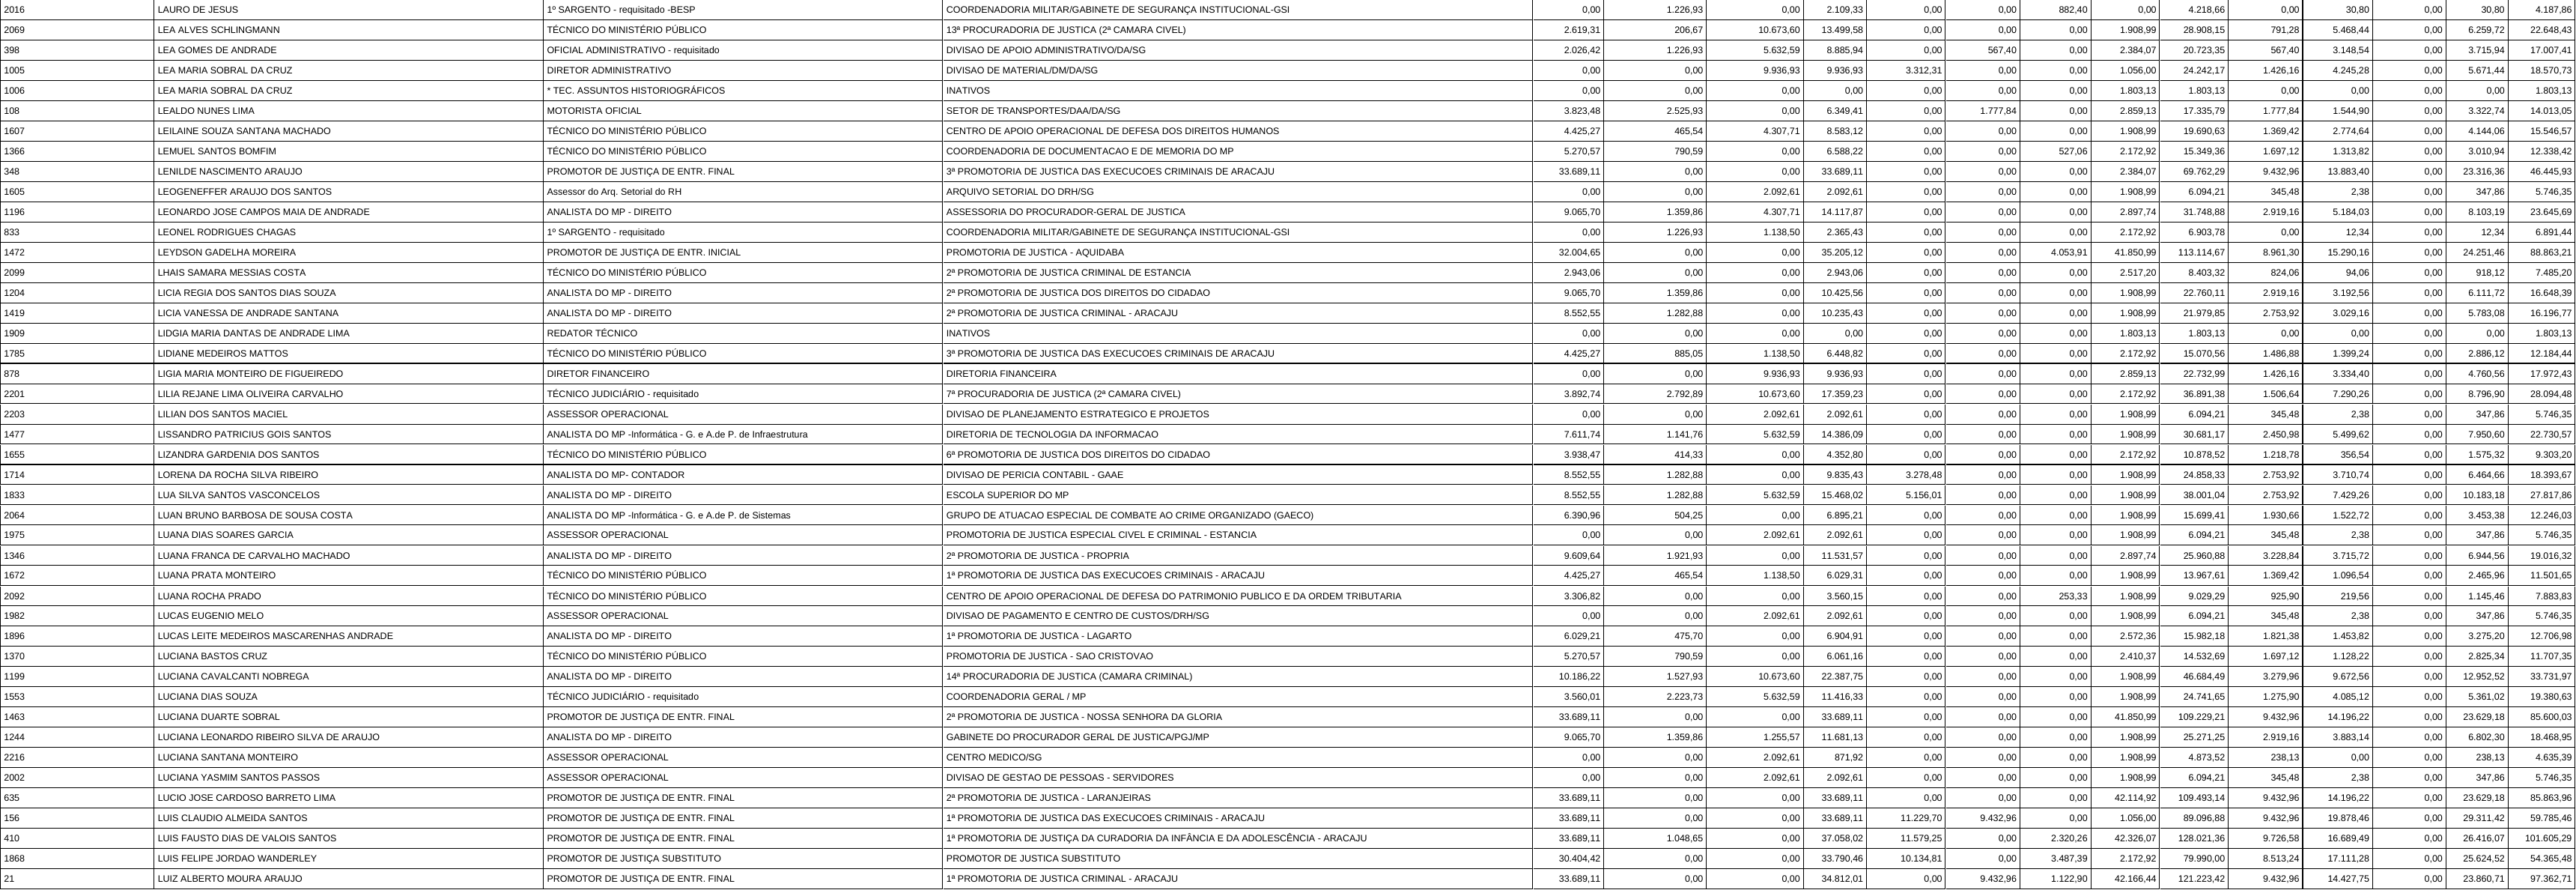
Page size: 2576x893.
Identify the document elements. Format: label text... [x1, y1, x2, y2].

table_cell 0,00 [1604, 162, 1706, 181]
table_cell 5.499,62 [2303, 425, 2372, 444]
table_cell 1.096,54 [2303, 566, 2372, 585]
table_cell 0,00 [1867, 40, 1945, 60]
table_cell 0,00 [2373, 849, 2446, 868]
table_cell 5.632,59 [1707, 687, 1803, 706]
table_cell 1.908,99 [2092, 566, 2159, 585]
table_cell 0,00 [1707, 849, 1803, 868]
table_cell 6.448,82 [1804, 344, 1866, 363]
table_cell 918,12 [2446, 263, 2508, 282]
table_cell 0,00 [1867, 626, 1945, 646]
table_cell 0,00 [2373, 546, 2446, 565]
table_cell 1.226,93 [1604, 40, 1706, 60]
table_cell DIRETORIA FINANCEIRA [944, 364, 1532, 384]
table_cell 0,00 [1867, 566, 1945, 585]
table_cell 24.858,33 [2160, 465, 2228, 484]
table_cell 0,00 [2229, 324, 2302, 343]
table_cell PROMOTORIA DE JUSTICA - AQUIDABA [944, 243, 1532, 262]
table_cell 3ª PROMOTORIA DE JUSTICA DAS EXECUCOES CRIMINAIS DE ARACAJU [944, 162, 1532, 181]
table_cell LUAN BRUNO BARBOSA DE SOUSA COSTA [154, 506, 543, 524]
table_cell 3.453,38 [2446, 506, 2508, 524]
table_cell 2ª PROMOTORIA DE JUSTICA - NOSSA SENHORA DA GLORIA [944, 707, 1532, 727]
table_cell 0,00 [1867, 324, 1945, 343]
table_cell 0,00 [1604, 324, 1706, 343]
table_cell 5.746,35 [2509, 182, 2575, 202]
table_cell 3.715,94 [2446, 40, 2508, 60]
table_cell LUIS FAUSTO DIAS DE VALOIS SANTOS [154, 829, 543, 848]
table_cell 19.380,63 [2509, 687, 2575, 706]
table_cell 1.048,65 [1604, 829, 1706, 848]
table_cell 0,00 [1707, 546, 1803, 565]
table_cell 23.629,18 [2446, 707, 2508, 727]
table_cell 1.908,99 [2092, 465, 2159, 484]
table_cell 1868 [1, 849, 154, 868]
table_cell 0,00 [2020, 263, 2091, 282]
table_cell 0,00 [2373, 223, 2446, 242]
table_cell 0,00 [1604, 849, 1706, 868]
table_cell 0,00 [2020, 324, 2091, 343]
table_cell PROMOTOR DE JUSTIÇA DE ENTR. FINAL [544, 707, 942, 727]
table_cell 0,00 [2020, 445, 2091, 464]
table_cell 1006 [1, 81, 154, 100]
table_cell 8.552,55 [1534, 465, 1603, 484]
table_cell 0,00 [1867, 707, 1945, 727]
table_cell LUANA FRANCA DE CARVALHO MACHADO [154, 546, 543, 565]
table_cell 0,00 [2373, 768, 2446, 787]
table_cell 3.228,84 [2229, 546, 2302, 565]
table_cell 1ª PROMOTORIA DE JUSTICA DAS EXECUCOES CRIMINAIS - ARACAJU [944, 808, 1532, 828]
table_cell 26.416,07 [2446, 829, 2508, 848]
table_cell 1366 [1, 142, 154, 161]
table_cell 0,00 [1867, 101, 1945, 121]
table_cell 10.673,60 [1707, 667, 1803, 686]
table_cell 23.629,18 [2446, 788, 2508, 808]
table_cell 1.056,00 [2092, 808, 2159, 828]
table_cell 1.930,66 [2229, 506, 2302, 524]
table_cell 10.673,60 [1707, 20, 1803, 40]
table_cell 0,00 [2020, 223, 2091, 242]
table_cell 1.908,99 [2092, 587, 2159, 605]
table_cell ESCOLA SUPERIOR DO MP [944, 485, 1532, 504]
table_cell 1.908,99 [2092, 283, 2159, 303]
table_cell 8.103,19 [2446, 202, 2508, 222]
table_cell 9.065,70 [1534, 727, 1603, 747]
table_cell 2.525,93 [1604, 101, 1706, 121]
table_cell 0,00 [1946, 364, 2020, 384]
table_cell 2.886,12 [2446, 344, 2508, 363]
table_cell ASSESSOR OPERACIONAL [544, 405, 942, 424]
table_cell 2,38 [2303, 525, 2372, 545]
table_cell ANALISTA DO MP - DIREITO [544, 727, 942, 747]
table_cell LUANA ROCHA PRADO [154, 587, 543, 605]
table_cell 2.223,73 [1604, 687, 1706, 706]
table_cell PROMOTOR DE JUSTIÇA DE ENTR. INICIAL [544, 243, 942, 262]
table_cell ANALISTA DO MP -Informática - G. e A.de P. de Sistemas [544, 506, 942, 524]
table_cell 8.513,24 [2229, 849, 2302, 868]
table_cell 0,00 [1707, 142, 1803, 161]
table_cell 0,00 [2020, 606, 2091, 626]
table_cell LUCIO JOSE CARDOSO BARRETO LIMA [154, 788, 543, 808]
table_cell LUANA PRATA MONTEIRO [154, 566, 543, 585]
table_cell 1714 [1, 465, 154, 484]
table_cell 9.936,93 [1804, 364, 1866, 384]
table_cell 10.673,60 [1707, 384, 1803, 403]
table_cell 2.172,92 [2092, 445, 2159, 464]
table_cell 2.092,61 [1804, 405, 1866, 424]
table_cell 10.134,81 [1867, 849, 1945, 868]
table_cell 89.096,88 [2160, 808, 2228, 828]
table_cell 0,00 [1534, 606, 1603, 626]
table_cell LUIS CLAUDIO ALMEIDA SANTOS [154, 808, 543, 828]
table_cell 156 [1, 808, 154, 828]
table_cell 8.403,32 [2160, 263, 2228, 282]
table_cell 36.891,38 [2160, 384, 2228, 403]
table_cell 0,00 [1946, 162, 2020, 181]
table_cell GRUPO DE ATUACAO ESPECIAL DE COMBATE AO CRIME ORGANIZADO (GAECO) [944, 506, 1532, 524]
table_cell 2.092,61 [1707, 182, 1803, 202]
table_cell INATIVOS [944, 81, 1532, 100]
table_cell 0,00 [1867, 445, 1945, 464]
table_header LAURO DE JESUS [154, 0, 543, 19]
table_cell 11.229,70 [1867, 808, 1945, 828]
table_cell DIVISAO DE MATERIAL/DM/DA/SG [944, 61, 1532, 80]
table_cell 3.029,16 [2303, 303, 2372, 323]
table_cell 5.270,57 [1534, 142, 1603, 161]
table_cell 1.453,82 [2303, 626, 2372, 646]
table_cell 475,70 [1604, 626, 1706, 646]
table_cell LUCIANA YASMIM SANTOS PASSOS [154, 768, 543, 787]
table_cell 2.092,61 [1804, 768, 1866, 787]
table_cell 20.723,35 [2160, 40, 2228, 60]
table_cell 0,00 [1707, 707, 1803, 727]
table_cell 25.960,88 [2160, 546, 2228, 565]
table_cell 0,00 [1946, 768, 2020, 787]
table_cell 0,00 [1867, 748, 1945, 767]
table_cell 345,48 [2229, 405, 2302, 424]
table_cell 1199 [1, 667, 154, 686]
table_cell 0,00 [1946, 283, 2020, 303]
table_cell 347,86 [2446, 606, 2508, 626]
table_cell 0,00 [2446, 324, 2508, 343]
table_cell 0,00 [1707, 324, 1803, 343]
table_cell 0,00 [1946, 546, 2020, 565]
table_cell 33.790,46 [1804, 849, 1866, 868]
table_cell 0,00 [1946, 667, 2020, 686]
table_cell 0,00 [1946, 384, 2020, 403]
table_cell 0,00 [1867, 142, 1945, 161]
table_cell 0,00 [1867, 20, 1945, 40]
table_cell 33.689,11 [1804, 162, 1866, 181]
table_cell 0,00 [2373, 707, 2446, 727]
table_cell 1.359,86 [1604, 283, 1706, 303]
table_cell 465,54 [1604, 121, 1706, 141]
table_cell 1.128,22 [2303, 647, 2372, 666]
table_cell 3.823,48 [1534, 101, 1603, 121]
table_cell 12.952,52 [2446, 667, 2508, 686]
table_cell 0,00 [1867, 606, 1945, 626]
table_cell 1.908,99 [2092, 768, 2159, 787]
table_cell 1.908,99 [2092, 687, 2159, 706]
table_cell 0,00 [1946, 61, 2020, 80]
table_cell 1.803,13 [2509, 324, 2575, 343]
table_cell 1.908,99 [2092, 606, 2159, 626]
table_cell 33.689,11 [1534, 788, 1603, 808]
table_cell 22.648,43 [2509, 20, 2575, 40]
table_cell 1.369,42 [2229, 566, 2302, 585]
table_cell 2064 [1, 506, 154, 524]
table_cell 2.365,43 [1804, 223, 1866, 242]
table_cell 567,40 [2229, 40, 2302, 60]
table_cell MOTORISTA OFICIAL [544, 101, 942, 121]
table_cell ASSESSOR OPERACIONAL [544, 748, 942, 767]
table_cell 4.635,39 [2509, 748, 2575, 767]
table_cell 9.065,70 [1534, 283, 1603, 303]
table_cell 0,00 [1867, 344, 1945, 363]
table_cell LUIS FELIPE JORDAO WANDERLEY [154, 849, 543, 868]
table_cell 0,00 [1604, 81, 1706, 100]
table_cell 0,00 [2373, 263, 2446, 282]
table_cell 0,00 [1867, 243, 1945, 262]
table_cell 0,00 [1534, 748, 1603, 767]
table_cell DIVISAO DE PLANEJAMENTO ESTRATEGICO E PROJETOS [944, 405, 1532, 424]
table_cell 0,00 [1946, 405, 2020, 424]
table_cell 11.501,65 [2509, 566, 2575, 585]
table_cell 0,00 [2373, 465, 2446, 484]
table_cell 5.632,59 [1707, 425, 1803, 444]
table_cell 0,00 [2020, 667, 2091, 686]
table_cell 925,90 [2229, 587, 2302, 605]
table_header 0,00 [1534, 0, 1603, 19]
table_cell LICIA VANESSA DE ANDRADE SANTANA [154, 303, 543, 323]
table_cell 121.223,42 [2160, 869, 2228, 889]
table_cell 3.312,31 [1867, 61, 1945, 80]
table_cell 0,00 [1604, 587, 1706, 605]
table_cell 2,38 [2303, 768, 2372, 787]
table_cell 3.560,01 [1534, 687, 1603, 706]
table_cell 1.777,84 [1946, 101, 2020, 121]
table_cell ANALISTA DO MP - DIREITO [544, 303, 942, 323]
table_cell 33.689,11 [1534, 869, 1603, 889]
table_cell 0,00 [1867, 788, 1945, 808]
table_cell 0,00 [1946, 647, 2020, 666]
table_cell 1.777,84 [2229, 101, 2302, 121]
table_cell 0,00 [2373, 324, 2446, 343]
table_cell 113.114,67 [2160, 243, 2228, 262]
table_cell 33.689,11 [1804, 707, 1866, 727]
table_cell 1.522,72 [2303, 506, 2372, 524]
table_cell 0,00 [1946, 263, 2020, 282]
table_cell 9.936,93 [1804, 61, 1866, 80]
table_header 4.218,66 [2160, 0, 2228, 19]
table_cell ASSESSORIA DO PROCURADOR-GERAL DE JUSTICA [944, 202, 1532, 222]
table_cell LUCIANA DUARTE SOBRAL [154, 707, 543, 727]
table_cell 1.359,86 [1604, 202, 1706, 222]
table_cell 2ª PROMOTORIA DE JUSTICA CRIMINAL DE ESTANCIA [944, 263, 1532, 282]
table_header 1º SARGENTO - requisitado -BESP [544, 0, 942, 19]
table_cell 2.753,92 [2229, 485, 2302, 504]
table_cell 0,00 [2020, 727, 2091, 747]
table_cell 0,00 [1946, 303, 2020, 323]
table_cell 4.307,71 [1707, 121, 1803, 141]
table_cell TÉCNICO DO MINISTÉRIO PÚBLICO [544, 344, 942, 363]
table_cell 1.282,88 [1604, 485, 1706, 504]
table_cell 9.726,58 [2229, 829, 2302, 848]
table_cell 0,00 [1867, 121, 1945, 141]
table_cell 0,00 [2020, 647, 2091, 666]
table_cell 7.611,74 [1534, 425, 1603, 444]
table_cell 1975 [1, 525, 154, 545]
table_cell 94,06 [2303, 263, 2372, 282]
table_cell 410 [1, 829, 154, 848]
table_cell DIRETOR FINANCEIRO [544, 364, 942, 384]
table_cell 0,00 [1867, 687, 1945, 706]
table_cell 0,00 [1707, 243, 1803, 262]
table_cell 2.919,16 [2229, 283, 2302, 303]
table_cell LIGIA MARIA MONTEIRO DE FIGUEIREDO [154, 364, 543, 384]
table_cell DIVISAO DE APOIO ADMINISTRATIVO/DA/SG [944, 40, 1532, 60]
table_cell LUCIANA CAVALCANTI NOBREGA [154, 667, 543, 686]
table_cell 1204 [1, 283, 154, 303]
table_cell 0,00 [1946, 829, 2020, 848]
table_cell 8.552,55 [1534, 485, 1603, 504]
table_cell LUCAS LEITE MEDEIROS MASCARENHAS ANDRADE [154, 626, 543, 646]
table_cell 5.156,01 [1867, 485, 1945, 504]
table_cell 833 [1, 223, 154, 242]
table_cell 2203 [1, 405, 154, 424]
table_cell CENTRO DE APOIO OPERACIONAL DE DEFESA DO PATRIMONIO PUBLICO E DA ORDEM TRIBUTARIA [944, 587, 1532, 605]
table_cell 1.056,00 [2092, 61, 2159, 80]
table_cell 22.730,57 [2509, 425, 2575, 444]
table_cell 9.432,96 [2229, 707, 2302, 727]
table_cell 0,00 [2373, 303, 2446, 323]
table_cell DIRETORIA DE TECNOLOGIA DA INFORMACAO [944, 425, 1532, 444]
table_cell 1.138,50 [1707, 223, 1803, 242]
table_cell 0,00 [1867, 506, 1945, 524]
table_cell 46.684,49 [2160, 667, 2228, 686]
table_cell 0,00 [2020, 101, 2091, 121]
table_cell 0,00 [1867, 81, 1945, 100]
table_cell 0,00 [1946, 324, 2020, 343]
table_cell 3.275,20 [2446, 626, 2508, 646]
table_cell 0,00 [1707, 263, 1803, 282]
table_cell 347,86 [2446, 525, 2508, 545]
table_cell 527,06 [2020, 142, 2091, 161]
table_cell 3.010,94 [2446, 142, 2508, 161]
table_cell 32.004,65 [1534, 243, 1603, 262]
table_cell LEA MARIA SOBRAL DA CRUZ [154, 61, 543, 80]
table_cell 23.316,36 [2446, 162, 2508, 181]
table_cell 0,00 [2373, 829, 2446, 848]
table_cell 23.645,69 [2509, 202, 2575, 222]
table_cell 9.835,43 [1804, 465, 1866, 484]
table_cell 0,00 [1707, 101, 1803, 121]
table_cell 11.579,25 [1867, 829, 1945, 848]
table_cell 791,28 [2229, 20, 2302, 40]
table_cell 4.425,27 [1534, 344, 1603, 363]
table_cell LEILAINE SOUZA SANTANA MACHADO [154, 121, 543, 141]
table_cell 3.278,48 [1867, 465, 1945, 484]
table_cell LEA GOMES DE ANDRADE [154, 40, 543, 60]
table_cell 0,00 [2373, 687, 2446, 706]
table_cell 0,00 [2373, 667, 2446, 686]
table_cell 1244 [1, 727, 154, 747]
table_cell 1607 [1, 121, 154, 141]
table_cell ANALISTA DO MP- CONTADOR [544, 465, 942, 484]
table_cell 3.192,56 [2303, 283, 2372, 303]
table_cell 88.863,21 [2509, 243, 2575, 262]
table_cell 4.352,80 [1804, 445, 1866, 464]
table_cell 1.803,13 [2092, 324, 2159, 343]
table_cell 5.746,35 [2509, 606, 2575, 626]
table_cell 14.117,87 [1804, 202, 1866, 222]
table_cell TÉCNICO DO MINISTÉRIO PÚBLICO [544, 142, 942, 161]
table_cell 24.741,65 [2160, 687, 2228, 706]
table_cell 9.936,93 [1707, 364, 1803, 384]
table_cell 0,00 [2020, 81, 2091, 100]
table_cell 59.785,46 [2509, 808, 2575, 828]
table_cell 6.029,31 [1804, 566, 1866, 585]
table_cell 3.560,15 [1804, 587, 1866, 605]
table_cell 12.338,42 [2509, 142, 2575, 161]
table_cell 1605 [1, 182, 154, 202]
table_cell 19.016,32 [2509, 546, 2575, 565]
table_cell 0,00 [1946, 506, 2020, 524]
table_cell COORDENADORIA DE DOCUMENTACAO E DE MEMORIA DO MP [944, 142, 1532, 161]
table_cell 5.746,35 [2509, 768, 2575, 787]
table_cell 0,00 [2373, 808, 2446, 828]
table_cell 6ª PROMOTORIA DE JUSTICA DOS DIREITOS DO CIDADAO [944, 445, 1532, 464]
table_cell 0,00 [1804, 324, 1866, 343]
table_cell 3.710,74 [2303, 465, 2372, 484]
table_cell 4.085,12 [2303, 687, 2372, 706]
table_cell 5.746,35 [2509, 525, 2575, 545]
table_cell PROMOTOR DE JUSTIÇA DE ENTR. FINAL [544, 788, 942, 808]
table_cell 0,00 [2020, 808, 2091, 828]
table_cell LEA MARIA SOBRAL DA CRUZ [154, 81, 543, 100]
table_cell LICIA REGIA DOS SANTOS DIAS SOUZA [154, 283, 543, 303]
table_cell LUCIANA LEONARDO RIBEIRO SILVA DE ARAUJO [154, 727, 543, 747]
table_cell TÉCNICO DO MINISTÉRIO PÚBLICO [544, 566, 942, 585]
table_cell 15.546,57 [2509, 121, 2575, 141]
table_cell 1672 [1, 566, 154, 585]
table_cell 12,34 [2446, 223, 2508, 242]
table_cell 0,00 [1946, 425, 2020, 444]
table_cell 1.544,90 [2303, 101, 2372, 121]
table_cell 9.432,96 [1946, 869, 2020, 889]
table_cell 0,00 [1946, 202, 2020, 222]
table_cell 0,00 [2020, 525, 2091, 545]
table_cell 0,00 [2373, 647, 2446, 666]
table_cell 0,00 [1867, 223, 1945, 242]
table_cell 3.306,82 [1534, 587, 1603, 605]
table_cell 0,00 [1604, 263, 1706, 282]
table_cell LHAIS SAMARA MESSIAS COSTA [154, 263, 543, 282]
table_cell 0,00 [2020, 384, 2091, 403]
table_cell 1.908,99 [2092, 748, 2159, 767]
table_cell 0,00 [1867, 384, 1945, 403]
table_cell 0,00 [2373, 121, 2446, 141]
table_cell LUCAS EUGENIO MELO [154, 606, 543, 626]
table_cell 0,00 [2373, 344, 2446, 363]
table_cell 0,00 [1534, 525, 1603, 545]
table_cell 0,00 [2373, 748, 2446, 767]
table_cell 15.290,16 [2303, 243, 2372, 262]
table_cell 2.450,98 [2229, 425, 2302, 444]
table_cell 15.468,02 [1804, 485, 1866, 504]
table_cell DIVISAO DE GESTAO DE PESSOAS - SERVIDORES [944, 768, 1532, 787]
table_cell 2.172,92 [2092, 142, 2159, 161]
table_cell 0,00 [1534, 61, 1603, 80]
table_cell SETOR DE TRANSPORTES/DAA/DA/SG [944, 101, 1532, 121]
table_cell 398 [1, 40, 154, 60]
table_cell 3.892,74 [1534, 384, 1603, 403]
table_cell 10.186,22 [1534, 667, 1603, 686]
table_cell 2069 [1, 20, 154, 40]
table_cell 0,00 [1707, 445, 1803, 464]
table_cell 3.148,54 [2303, 40, 2372, 60]
table_cell 1.908,99 [2092, 485, 2159, 504]
table_cell 35.205,12 [1804, 243, 1866, 262]
table_cell 0,00 [1946, 707, 2020, 727]
table_cell 2.092,61 [1707, 405, 1803, 424]
table_cell LUCIANA BASTOS CRUZ [154, 647, 543, 666]
table_cell 9.936,93 [1707, 61, 1803, 80]
table_cell 6.111,72 [2446, 283, 2508, 303]
table_cell 0,00 [1867, 405, 1945, 424]
table_cell 3.279,96 [2229, 667, 2302, 686]
table_cell 6.944,56 [2446, 546, 2508, 565]
table_cell 0,00 [1604, 606, 1706, 626]
table_cell 2.919,16 [2229, 727, 2302, 747]
table_cell Assessor do Arq. Setorial do RH [544, 182, 942, 202]
table_cell 12.706,98 [2509, 626, 2575, 646]
table_cell 0,00 [1534, 324, 1603, 343]
table_cell 1.803,13 [2160, 324, 2228, 343]
table_cell 1.145,46 [2446, 587, 2508, 605]
table_cell 2.320,26 [2020, 829, 2091, 848]
table_cell 2002 [1, 768, 154, 787]
table_cell 6.802,30 [2446, 727, 2508, 747]
table_header 0,00 [1707, 0, 1803, 19]
table_cell 19.690,63 [2160, 121, 2228, 141]
table_cell 0,00 [2373, 727, 2446, 747]
table_header 882,40 [2020, 0, 2091, 19]
table_cell 1.282,88 [1604, 303, 1706, 323]
table_cell 2.943,06 [1804, 263, 1866, 282]
table_cell 5.746,35 [2509, 405, 2575, 424]
table_cell 0,00 [1707, 626, 1803, 646]
table_cell 3ª PROMOTORIA DE JUSTICA DAS EXECUCOES CRIMINAIS DE ARACAJU [944, 344, 1532, 363]
table_cell 2.919,16 [2229, 202, 2302, 222]
table_header 0,00 [1946, 0, 2020, 19]
table_cell 0,00 [2373, 61, 2446, 80]
table_cell 9.432,96 [2229, 808, 2302, 828]
table_cell COORDENADORIA GERAL / MP [944, 687, 1532, 706]
table_cell 3.487,39 [2020, 849, 2091, 868]
table_cell 2.172,92 [2092, 223, 2159, 242]
table_cell 13ª PROCURADORIA DE JUSTICA (2ª CAMARA CIVEL) [944, 20, 1532, 40]
table_cell 0,00 [1604, 869, 1706, 889]
table_cell 2.859,13 [2092, 364, 2159, 384]
table_cell 0,00 [1707, 808, 1803, 828]
table_cell 6.094,21 [2160, 768, 2228, 787]
table_cell 0,00 [2020, 303, 2091, 323]
table_cell 14.427,75 [2303, 869, 2372, 889]
table_cell 1.313,82 [2303, 142, 2372, 161]
table_cell 0,00 [2373, 162, 2446, 181]
table_cell 42.166,44 [2092, 869, 2159, 889]
table_cell LIDGIA MARIA DANTAS DE ANDRADE LIMA [154, 324, 543, 343]
table_cell 0,00 [1946, 727, 2020, 747]
table_cell 42.114,92 [2092, 788, 2159, 808]
table_cell 17.972,43 [2509, 364, 2575, 384]
table_cell 347,86 [2446, 768, 2508, 787]
table_cell 1.138,50 [1707, 344, 1803, 363]
table_cell 0,00 [1604, 768, 1706, 787]
table_header 0,00 [2373, 0, 2446, 19]
table_cell 2.859,13 [2092, 101, 2159, 121]
table_cell 15.699,41 [2160, 506, 2228, 524]
table_cell 0,00 [1946, 587, 2020, 605]
table_cell 2.619,31 [1534, 20, 1603, 40]
table_cell 21.979,85 [2160, 303, 2228, 323]
table_cell 25.624,52 [2446, 849, 2508, 868]
table_cell 1785 [1, 344, 154, 363]
table_header 0,00 [1867, 0, 1945, 19]
table_cell 14.386,09 [1804, 425, 1866, 444]
table_cell 1.803,13 [2160, 81, 2228, 100]
table_cell 2.384,07 [2092, 162, 2159, 181]
table_cell PROMOTORIA DE JUSTICA - SAO CRISTOVAO [944, 647, 1532, 666]
table_cell 4.425,27 [1534, 121, 1603, 141]
table_cell 1ª PROMOTORIA DE JUSTIÇA DA CURADORIA DA INFÂNCIA E DA ADOLESCÊNCIA - ARACAJU [944, 829, 1532, 848]
table_cell 345,48 [2229, 606, 2302, 626]
table_cell 3.322,74 [2446, 101, 2508, 121]
table_cell 33.689,11 [1804, 808, 1866, 828]
table_cell LUCIANA DIAS SOUZA [154, 687, 543, 706]
table_cell 0,00 [2020, 162, 2091, 181]
table_cell 17.111,28 [2303, 849, 2372, 868]
table_cell 9.065,70 [1534, 202, 1603, 222]
table_cell 0,00 [2373, 243, 2446, 262]
table_cell 14.196,22 [2303, 788, 2372, 808]
table_cell 1.426,16 [2229, 364, 2302, 384]
table_cell 24.251,46 [2446, 243, 2508, 262]
table_cell 10.878,52 [2160, 445, 2228, 464]
table_cell PROMOTOR DE JUSTICA SUBSTITUTO [944, 849, 1532, 868]
table_header COORDENADORIA MILITAR/GABINETE DE SEGURANÇA INSTITUCIONAL-GSI [944, 0, 1532, 19]
table_cell 22.760,11 [2160, 283, 2228, 303]
table_cell 0,00 [1946, 182, 2020, 202]
table_cell 0,00 [1946, 687, 2020, 706]
table_cell 0,00 [2373, 283, 2446, 303]
table_cell 0,00 [2020, 687, 2091, 706]
table_cell 9.432,96 [1946, 808, 2020, 828]
table_cell 2ª PROMOTORIA DE JUSTICA DOS DIREITOS DO CIDADAO [944, 283, 1532, 303]
table_cell 2ª PROMOTORIA DE JUSTICA CRIMINAL - ARACAJU [944, 303, 1532, 323]
table_cell 9.609,64 [1534, 546, 1603, 565]
table_cell 109.229,21 [2160, 707, 2228, 727]
table_cell 4.144,06 [2446, 121, 2508, 141]
table_header 1.226,93 [1604, 0, 1706, 19]
table_cell 0,00 [1707, 788, 1803, 808]
table_cell 1833 [1, 485, 154, 504]
table_cell 33.731,97 [2509, 667, 2575, 686]
table_cell 1.282,88 [1604, 465, 1706, 484]
table_cell ANALISTA DO MP - DIREITO [544, 202, 942, 222]
table_cell 6.390,96 [1534, 506, 1603, 524]
table_cell 0,00 [1707, 869, 1803, 889]
table_cell 0,00 [2373, 788, 2446, 808]
table_cell 6.259,72 [2446, 20, 2508, 40]
table_cell 4.425,27 [1534, 566, 1603, 585]
table_cell 5.783,08 [2446, 303, 2508, 323]
table_cell 1553 [1, 687, 154, 706]
table_cell 0,00 [1867, 667, 1945, 686]
table_cell ANALISTA DO MP - DIREITO [544, 667, 942, 686]
table_header 0,00 [2229, 0, 2302, 19]
table_cell 1896 [1, 626, 154, 646]
table_cell 69.762,29 [2160, 162, 2228, 181]
table_cell 0,00 [2020, 768, 2091, 787]
table_cell 414,33 [1604, 445, 1706, 464]
table_cell 8.552,55 [1534, 303, 1603, 323]
table_cell TÉCNICO DO MINISTÉRIO PÚBLICO [544, 445, 942, 464]
table_cell 0,00 [1604, 788, 1706, 808]
table_cell 12,34 [2303, 223, 2372, 242]
table_cell 206,67 [1604, 20, 1706, 40]
table_cell 5.671,44 [2446, 61, 2508, 80]
table_cell 0,00 [1867, 364, 1945, 384]
table_cell 1.908,99 [2092, 667, 2159, 686]
table_cell 356,54 [2303, 445, 2372, 464]
table_cell 1196 [1, 202, 154, 222]
table_cell 10.183,18 [2446, 485, 2508, 504]
table_cell 0,00 [2373, 142, 2446, 161]
table_cell 0,00 [1867, 263, 1945, 282]
table_cell 0,00 [1707, 587, 1803, 605]
table_cell 30.681,17 [2160, 425, 2228, 444]
table_cell 0,00 [1946, 485, 2020, 504]
table_cell LILIAN DOS SANTOS MACIEL [154, 405, 543, 424]
table_cell 13.883,40 [2303, 162, 2372, 181]
table_cell 29.311,42 [2446, 808, 2508, 828]
table_cell 790,59 [1604, 142, 1706, 161]
table_cell 5.632,59 [1707, 485, 1803, 504]
table_cell 790,59 [1604, 647, 1706, 666]
table_cell 3.883,14 [2303, 727, 2372, 747]
table_cell 0,00 [2373, 364, 2446, 384]
table_cell 1.122,90 [2020, 869, 2091, 889]
table_cell DIVISAO DE PERICIA CONTABIL - GAAE [944, 465, 1532, 484]
table_cell 0,00 [1707, 829, 1803, 848]
table_cell 2216 [1, 748, 154, 767]
table_cell 1.908,99 [2092, 182, 2159, 202]
table_cell 0,00 [2020, 788, 2091, 808]
table_cell 109.493,14 [2160, 788, 2228, 808]
table_cell 2.753,92 [2229, 465, 2302, 484]
table_cell 0,00 [2373, 525, 2446, 545]
table_cell 1982 [1, 606, 154, 626]
table_cell 0,00 [1604, 61, 1706, 80]
table_cell 28.094,48 [2509, 384, 2575, 403]
table_cell 0,00 [2020, 626, 2091, 646]
table_cell 16.689,49 [2303, 829, 2372, 848]
table_cell 1.908,99 [2092, 303, 2159, 323]
table_cell 2.943,06 [1534, 263, 1603, 282]
table_cell 2099 [1, 263, 154, 282]
table_cell 2ª PROMOTORIA DE JUSTICA - PROPRIA [944, 546, 1532, 565]
table_cell 5.270,57 [1534, 647, 1603, 666]
table_cell 11.531,57 [1804, 546, 1866, 565]
table_cell 2.410,37 [2092, 647, 2159, 666]
table_cell 1.255,57 [1707, 727, 1803, 747]
table_cell 0,00 [1867, 869, 1945, 889]
table_cell 0,00 [1946, 81, 2020, 100]
table_cell DIRETOR ADMINISTRATIVO [544, 61, 942, 80]
table_cell 1.908,99 [2092, 727, 2159, 747]
table_cell 7.883,83 [2509, 587, 2575, 605]
table_cell ASSESSOR OPERACIONAL [544, 606, 942, 626]
table_cell 347,86 [2446, 182, 2508, 202]
table_cell TÉCNICO JUDICIÁRIO - requisitado [544, 384, 942, 403]
table_cell 1º SARGENTO - requisitado [544, 223, 942, 242]
table_cell 18.393,67 [2509, 465, 2575, 484]
table_cell 1655 [1, 445, 154, 464]
table_header 30,80 [2303, 0, 2372, 19]
table_cell 0,00 [1604, 182, 1706, 202]
table_cell 0,00 [2373, 506, 2446, 524]
table_cell 33.689,11 [1804, 788, 1866, 808]
table_cell 0,00 [1867, 182, 1945, 202]
table_cell 345,48 [2229, 525, 2302, 545]
table_cell 22.387,75 [1804, 667, 1866, 686]
table_cell 0,00 [1804, 81, 1866, 100]
table_cell 31.748,88 [2160, 202, 2228, 222]
table_cell 16.648,39 [2509, 283, 2575, 303]
table_cell 0,00 [2020, 485, 2091, 504]
table_cell 17.007,41 [2509, 40, 2575, 60]
table_cell 2,38 [2303, 606, 2372, 626]
table_cell 2.026,42 [1534, 40, 1603, 60]
table_cell LUCIANA SANTANA MONTEIRO [154, 748, 543, 767]
table_cell PROMOTOR DE JUSTIÇA DE ENTR. FINAL [544, 829, 942, 848]
table_cell 4.245,28 [2303, 61, 2372, 80]
table_cell 0,00 [1946, 566, 2020, 585]
table_cell 12.184,44 [2509, 344, 2575, 363]
table_cell 347,86 [2446, 405, 2508, 424]
table_cell 6.094,21 [2160, 405, 2228, 424]
table_cell 2.092,61 [1804, 606, 1866, 626]
table_cell 0,00 [1946, 626, 2020, 646]
table_cell PROMOTOR DE JUSTIÇA SUBSTITUTO [544, 849, 942, 868]
table_cell 1.426,16 [2229, 61, 2302, 80]
table_cell 6.061,16 [1804, 647, 1866, 666]
table_cell 0,00 [1707, 647, 1803, 666]
table_cell 12.246,03 [2509, 506, 2575, 524]
table_cell 0,00 [2020, 506, 2091, 524]
table_cell GABINETE DO PROCURADOR GERAL DE JUSTICA/PGJ/MP [944, 727, 1532, 747]
table_cell * TEC. ASSUNTOS HISTORIOGRÁFICOS [544, 81, 942, 100]
table_cell 108 [1, 101, 154, 121]
table_cell 9.303,20 [2509, 445, 2575, 464]
table_cell 0,00 [1867, 727, 1945, 747]
table_cell 9.029,29 [2160, 587, 2228, 605]
table_cell 2201 [1, 384, 154, 403]
table_cell 14.532,69 [2160, 647, 2228, 666]
table_cell 0,00 [1946, 223, 2020, 242]
table_cell COORDENADORIA MILITAR/GABINETE DE SEGURANÇA INSTITUCIONAL-GSI [944, 223, 1532, 242]
table_cell 54.365,48 [2509, 849, 2575, 868]
table_cell 348 [1, 162, 154, 181]
table_cell 0,00 [2446, 81, 2508, 100]
table_cell 6.029,21 [1534, 626, 1603, 646]
table_cell 2.172,92 [2092, 384, 2159, 403]
table_cell 0,00 [2020, 405, 2091, 424]
table_cell 1.697,12 [2229, 142, 2302, 161]
table_cell LEOGENEFFER ARAUJO DOS SANTOS [154, 182, 543, 202]
table_cell 2.517,20 [2092, 263, 2159, 282]
table_cell 0,00 [2373, 202, 2446, 222]
table_cell 1.908,99 [2092, 405, 2159, 424]
table_cell 0,00 [2373, 40, 2446, 60]
table_cell 1472 [1, 243, 154, 262]
table_cell 0,00 [2229, 81, 2302, 100]
table_cell 6.903,78 [2160, 223, 2228, 242]
table_cell 0,00 [2373, 566, 2446, 585]
table_cell 0,00 [1946, 748, 2020, 767]
table_cell 3.715,72 [2303, 546, 2372, 565]
table_cell 8.796,90 [2446, 384, 2508, 403]
table_cell LUANA DIAS SOARES GARCIA [154, 525, 543, 545]
table_cell 2.092,61 [1804, 182, 1866, 202]
table_cell 0,00 [1604, 525, 1706, 545]
table_cell 1.908,99 [2092, 121, 2159, 141]
table_cell 2.465,96 [2446, 566, 2508, 585]
table_cell 0,00 [1707, 81, 1803, 100]
table_cell 1ª PROMOTORIA DE JUSTICA CRIMINAL - ARACAJU [944, 869, 1532, 889]
table_cell 0,00 [2020, 40, 2091, 60]
table_cell 0,00 [2373, 869, 2446, 889]
table_cell LIDIANE MEDEIROS MATTOS [154, 344, 543, 363]
table_cell 0,00 [2373, 20, 2446, 40]
table_header 30,80 [2446, 0, 2508, 19]
table_cell 15.349,36 [2160, 142, 2228, 161]
table_cell 1.803,13 [2092, 81, 2159, 100]
table_cell 635 [1, 788, 154, 808]
table_cell 0,00 [1534, 768, 1603, 787]
table_cell 0,00 [1867, 768, 1945, 787]
table_cell 0,00 [2020, 425, 2091, 444]
table_cell 4.307,71 [1707, 202, 1803, 222]
table_cell 0,00 [1534, 223, 1603, 242]
table_cell 13.499,58 [1804, 20, 1866, 40]
table_cell PROMOTOR DE JUSTIÇA DE ENTR. FINAL [544, 162, 942, 181]
table_cell 0,00 [1534, 182, 1603, 202]
table_cell LILIA REJANE LIMA OLIVEIRA CARVALHO [154, 384, 543, 403]
table_cell 0,00 [1867, 425, 1945, 444]
table_cell 0,00 [1867, 202, 1945, 222]
table_cell 23.860,71 [2446, 869, 2508, 889]
table_cell 0,00 [1604, 243, 1706, 262]
table_cell ANALISTA DO MP - DIREITO [544, 546, 942, 565]
table_cell 0,00 [1946, 20, 2020, 40]
table_cell TÉCNICO DO MINISTÉRIO PÚBLICO [544, 20, 942, 40]
table_cell 37.058,02 [1804, 829, 1866, 848]
table_cell 2.092,61 [1707, 768, 1803, 787]
table_cell 1463 [1, 707, 154, 727]
table_cell LUA SILVA SANTOS VASCONCELOS [154, 485, 543, 504]
table_cell 2ª PROMOTORIA DE JUSTICA - LARANJEIRAS [944, 788, 1532, 808]
table_cell 0,00 [1707, 283, 1803, 303]
table_cell LEONARDO JOSE CAMPOS MAIA DE ANDRADE [154, 202, 543, 222]
table_cell 2092 [1, 587, 154, 605]
table_cell 567,40 [1946, 40, 2020, 60]
table_cell LENILDE NASCIMENTO ARAUJO [154, 162, 543, 181]
table_cell 0,00 [2020, 202, 2091, 222]
table_cell 238,13 [2446, 748, 2508, 767]
table_cell 1ª PROMOTORIA DE JUSTICA - LAGARTO [944, 626, 1532, 646]
table_cell 1.369,42 [2229, 121, 2302, 141]
table_cell 1.921,93 [1604, 546, 1706, 565]
table_cell 0,00 [2373, 101, 2446, 121]
table_cell 1.218,78 [2229, 445, 2302, 464]
table_cell 18.468,95 [2509, 727, 2575, 747]
table_cell 1.803,13 [2509, 81, 2575, 100]
table_cell ASSESSOR OPERACIONAL [544, 525, 942, 545]
table_cell 6.588,22 [1804, 142, 1866, 161]
table_cell 0,00 [2020, 283, 2091, 303]
table_cell 1477 [1, 425, 154, 444]
table_cell 0,00 [2373, 587, 2446, 605]
table_cell 0,00 [2373, 445, 2446, 464]
table_cell 0,00 [1867, 525, 1945, 545]
table_cell 2.897,74 [2092, 546, 2159, 565]
table_cell ANALISTA DO MP - DIREITO [544, 626, 942, 646]
table_cell 0,00 [1867, 283, 1945, 303]
table_cell 5.361,02 [2446, 687, 2508, 706]
table_cell 1.399,24 [2303, 344, 2372, 363]
table_cell 2.092,61 [1804, 525, 1866, 545]
table_cell TÉCNICO JUDICIÁRIO - requisitado [544, 687, 942, 706]
table_cell ANALISTA DO MP - DIREITO [544, 485, 942, 504]
table_cell LEA ALVES SCHLINGMANN [154, 20, 543, 40]
table_cell 0,00 [2020, 748, 2091, 767]
table_cell 14.196,22 [2303, 707, 2372, 727]
table_cell 0,00 [2020, 20, 2091, 40]
table_cell 33.689,11 [1534, 829, 1603, 848]
table_cell 0,00 [1534, 81, 1603, 100]
table_cell 0,00 [2020, 566, 2091, 585]
table_cell 7.485,20 [2509, 263, 2575, 282]
table_cell 0,00 [1946, 606, 2020, 626]
table_cell CENTRO DE APOIO OPERACIONAL DE DEFESA DOS DIREITOS HUMANOS [944, 121, 1532, 141]
table_cell 2.384,07 [2092, 40, 2159, 60]
table_cell 1.141,76 [1604, 425, 1706, 444]
table_cell TÉCNICO DO MINISTÉRIO PÚBLICO [544, 587, 942, 605]
table_cell 0,00 [1707, 506, 1803, 524]
table_cell 85.600,03 [2509, 707, 2575, 727]
table_cell 0,00 [2020, 61, 2091, 80]
table_cell 6.094,21 [2160, 606, 2228, 626]
table_cell 33.689,11 [1534, 162, 1603, 181]
table_cell 2,38 [2303, 405, 2372, 424]
table_cell 2.092,61 [1707, 606, 1803, 626]
table_header 0,00 [2092, 0, 2159, 19]
table_cell 25.271,25 [2160, 727, 2228, 747]
table_cell 0,00 [1946, 849, 2020, 868]
table_cell 128.021,36 [2160, 829, 2228, 848]
table_cell 1370 [1, 647, 154, 666]
table_cell 2.092,61 [1707, 748, 1803, 767]
table_cell 1005 [1, 61, 154, 80]
table_cell PROMOTORIA DE JUSTICA ESPECIAL CIVEL E CRIMINAL - ESTANCIA [944, 525, 1532, 545]
table_cell 7.950,60 [2446, 425, 2508, 444]
table_cell 5.632,59 [1707, 40, 1803, 60]
table_cell 2.753,92 [2229, 303, 2302, 323]
table_cell 2.172,92 [2092, 344, 2159, 363]
table_cell 0,00 [1707, 465, 1803, 484]
table_cell 1.697,12 [2229, 647, 2302, 666]
table_cell 15.070,56 [2160, 344, 2228, 363]
table_cell 465,54 [1604, 566, 1706, 585]
table_cell 2.825,34 [2446, 647, 2508, 666]
table_cell 7.290,26 [2303, 384, 2372, 403]
table_cell TÉCNICO DO MINISTÉRIO PÚBLICO [544, 121, 942, 141]
table_cell 1.506,64 [2229, 384, 2302, 403]
table_cell 9.432,96 [2229, 869, 2302, 889]
table_cell 85.863,96 [2509, 788, 2575, 808]
table_cell 0,00 [1946, 445, 2020, 464]
table_cell 24.242,17 [2160, 61, 2228, 80]
table_cell 0,00 [1867, 587, 1945, 605]
table_cell 6.895,21 [1804, 506, 1866, 524]
table_cell 0,00 [2020, 546, 2091, 565]
table_cell LEALDO NUNES LIMA [154, 101, 543, 121]
table_cell 6.349,41 [1804, 101, 1866, 121]
table_cell 97.362,71 [2509, 869, 2575, 889]
table_cell 14.013,05 [2509, 101, 2575, 121]
table_cell 9.432,96 [2229, 788, 2302, 808]
table_cell 219,56 [2303, 587, 2372, 605]
table_cell 1.275,90 [2229, 687, 2302, 706]
table_cell 3.938,47 [1534, 445, 1603, 464]
table_cell 0,00 [2373, 425, 2446, 444]
table_cell 3.334,40 [2303, 364, 2372, 384]
table_cell PROMOTOR DE JUSTIÇA DE ENTR. FINAL [544, 808, 942, 828]
table_cell 8.583,12 [1804, 121, 1866, 141]
table_cell 0,00 [2020, 364, 2091, 384]
table_cell 46.445,93 [2509, 162, 2575, 181]
table_cell 0,00 [1534, 364, 1603, 384]
table_cell 8.885,94 [1804, 40, 1866, 60]
table_cell 0,00 [1867, 303, 1945, 323]
table_cell 11.681,13 [1804, 727, 1866, 747]
table_cell PROMOTOR DE JUSTIÇA DE ENTR. FINAL [544, 869, 942, 889]
table_cell 0,00 [2303, 81, 2372, 100]
table_cell 10.425,56 [1804, 283, 1866, 303]
table_cell 11.707,35 [2509, 647, 2575, 666]
table_cell 0,00 [1946, 788, 2020, 808]
table_cell 0,00 [1604, 748, 1706, 767]
table_cell 34.812,01 [1804, 869, 1866, 889]
table_cell 1.821,38 [2229, 626, 2302, 646]
table_cell TÉCNICO DO MINISTÉRIO PÚBLICO [544, 647, 942, 666]
table_cell 2.897,74 [2092, 202, 2159, 222]
table_cell 2.092,61 [1707, 525, 1803, 545]
table_cell 0,00 [1534, 405, 1603, 424]
table_cell 0,00 [1946, 243, 2020, 262]
table_cell 101.605,29 [2509, 829, 2575, 848]
table_cell 0,00 [2303, 748, 2372, 767]
table_cell 14ª PROCURADORIA DE JUSTICA (CAMARA CRIMINAL) [944, 667, 1532, 686]
table_cell 1.908,99 [2092, 20, 2159, 40]
table_cell DIVISAO DE PAGAMENTO E CENTRO DE CUSTOS/DRH/SG [944, 606, 1532, 626]
table_cell 2.774,64 [2303, 121, 2372, 141]
table_cell 5.468,44 [2303, 20, 2372, 40]
table_cell 0,00 [1604, 364, 1706, 384]
table_cell 345,48 [2229, 182, 2302, 202]
table_cell ARQUIVO SETORIAL DO DRH/SG [944, 182, 1532, 202]
table_cell 238,13 [2229, 748, 2302, 767]
table_cell 824,06 [2229, 263, 2302, 282]
table_cell 0,00 [1707, 162, 1803, 181]
table_cell 10.235,43 [1804, 303, 1866, 323]
table_cell 6.094,21 [2160, 182, 2228, 202]
table_cell OFICIAL ADMINISTRATIVO - requisitado [544, 40, 942, 60]
table_cell 6.904,91 [1804, 626, 1866, 646]
table_cell 8.961,30 [2229, 243, 2302, 262]
table_cell LEYDSON GADELHA MOREIRA [154, 243, 543, 262]
table_cell 1.575,32 [2446, 445, 2508, 464]
table_cell 19.878,46 [2303, 808, 2372, 828]
table_cell 504,25 [1604, 506, 1706, 524]
table_cell 0,00 [2020, 465, 2091, 484]
table_cell 0,00 [2373, 606, 2446, 626]
table_cell 0,00 [2020, 182, 2091, 202]
table_cell LEONEL RODRIGUES CHAGAS [154, 223, 543, 242]
table_cell 1.138,50 [1707, 566, 1803, 585]
table_cell 0,00 [1604, 808, 1706, 828]
table_cell 15.982,18 [2160, 626, 2228, 646]
table_header 2016 [1, 0, 154, 19]
table_cell 4.873,52 [2160, 748, 2228, 767]
table_cell LUIZ ALBERTO MOURA ARAUJO [154, 869, 543, 889]
table_cell 2.172,92 [2092, 849, 2159, 868]
table_cell 33.689,11 [1534, 707, 1603, 727]
table_cell LEMUEL SANTOS BOMFIM [154, 142, 543, 161]
table_cell 0,00 [2373, 405, 2446, 424]
table_cell 2.572,36 [2092, 626, 2159, 646]
table_cell ASSESSOR OPERACIONAL [544, 768, 942, 787]
table_cell 5.184,03 [2303, 202, 2372, 222]
table_cell 0,00 [1946, 344, 2020, 363]
table_cell 17.335,79 [2160, 101, 2228, 121]
table_cell 1.908,99 [2092, 525, 2159, 545]
table_cell 0,00 [2373, 384, 2446, 403]
table_cell 42.326,07 [2092, 829, 2159, 848]
table_cell 1909 [1, 324, 154, 343]
table_cell 0,00 [2303, 324, 2372, 343]
table_cell 0,00 [2020, 121, 2091, 141]
table_cell ANALISTA DO MP -Informática - G. e A.de P. de Infraestrutura [544, 425, 942, 444]
table_cell 0,00 [2020, 707, 2091, 727]
table_cell INATIVOS [944, 324, 1532, 343]
table_cell 0,00 [2373, 485, 2446, 504]
table_cell 41.850,99 [2092, 243, 2159, 262]
table_cell 0,00 [1867, 546, 1945, 565]
table_cell 30.404,42 [1534, 849, 1603, 868]
table_cell 18.570,73 [2509, 61, 2575, 80]
table_cell LIZANDRA GARDENIA DOS SANTOS [154, 445, 543, 464]
table_cell ANALISTA DO MP - DIREITO [544, 283, 942, 303]
table_cell 22.732,99 [2160, 364, 2228, 384]
table_cell 11.416,33 [1804, 687, 1866, 706]
table_cell REDATOR TÉCNICO [544, 324, 942, 343]
table_cell 1.908,99 [2092, 425, 2159, 444]
table_cell 1346 [1, 546, 154, 565]
table_cell TÉCNICO DO MINISTÉRIO PÚBLICO [544, 263, 942, 282]
table_cell 0,00 [1604, 707, 1706, 727]
table_cell 16.196,77 [2509, 303, 2575, 323]
table_cell 0,00 [2373, 81, 2446, 100]
table_cell 0,00 [1867, 647, 1945, 666]
table_cell 0,00 [1707, 303, 1803, 323]
table_cell 27.817,86 [2509, 485, 2575, 504]
table_cell 878 [1, 364, 154, 384]
table_cell 253,33 [2020, 587, 2091, 605]
table_cell 871,92 [1804, 748, 1866, 767]
table_cell 1ª PROMOTORIA DE JUSTICA DAS EXECUCOES CRIMINAIS - ARACAJU [944, 566, 1532, 585]
table_cell 0,00 [1946, 121, 2020, 141]
table_cell 7.429,26 [2303, 485, 2372, 504]
table_cell 7ª PROCURADORIA DE JUSTICA (2ª CAMARA CIVEL) [944, 384, 1532, 403]
table_cell 6.891,44 [2509, 223, 2575, 242]
table_cell 41.850,99 [2092, 707, 2159, 727]
table_cell 345,48 [2229, 768, 2302, 787]
table_header 2.109,33 [1804, 0, 1866, 19]
table_cell 0,00 [2373, 626, 2446, 646]
table_cell 4.053,91 [2020, 243, 2091, 262]
table_cell 1.359,86 [1604, 727, 1706, 747]
table_cell 6.464,66 [2446, 465, 2508, 484]
table_cell 0,00 [1946, 465, 2020, 484]
table_cell 1.527,93 [1604, 667, 1706, 686]
table_cell 17.359,23 [1804, 384, 1866, 403]
table_cell 21 [1, 869, 154, 889]
table_cell CENTRO MEDICO/SG [944, 748, 1532, 767]
table_cell 38.001,04 [2160, 485, 2228, 504]
table_cell 885,05 [1604, 344, 1706, 363]
table_cell 1.226,93 [1604, 223, 1706, 242]
table_cell 9.432,96 [2229, 162, 2302, 181]
table_cell 0,00 [2373, 182, 2446, 202]
table_cell LORENA DA ROCHA SILVA RIBEIRO [154, 465, 543, 484]
table_cell 0,00 [1604, 405, 1706, 424]
table_header 4.187,86 [2509, 0, 2575, 19]
table_cell LISSANDRO PATRICIUS GOIS SANTOS [154, 425, 543, 444]
table_cell 0,00 [1867, 162, 1945, 181]
table_cell 9.672,56 [2303, 667, 2372, 686]
table_cell 33.689,11 [1534, 808, 1603, 828]
table_cell 0,00 [2229, 223, 2302, 242]
table_cell 1.486,88 [2229, 344, 2302, 363]
table_cell 79.990,00 [2160, 849, 2228, 868]
table_cell 6.094,21 [2160, 525, 2228, 545]
table_cell 4.760,56 [2446, 364, 2508, 384]
table_cell 0,00 [2020, 344, 2091, 363]
table_cell 1419 [1, 303, 154, 323]
table_cell 0,00 [1946, 525, 2020, 545]
table_cell 1.908,99 [2092, 506, 2159, 524]
table_cell 0,00 [1946, 142, 2020, 161]
table_cell 13.967,61 [2160, 566, 2228, 585]
table_cell 2,38 [2303, 182, 2372, 202]
table_cell 2.792,89 [1604, 384, 1706, 403]
table_cell 28.908,15 [2160, 20, 2228, 40]
